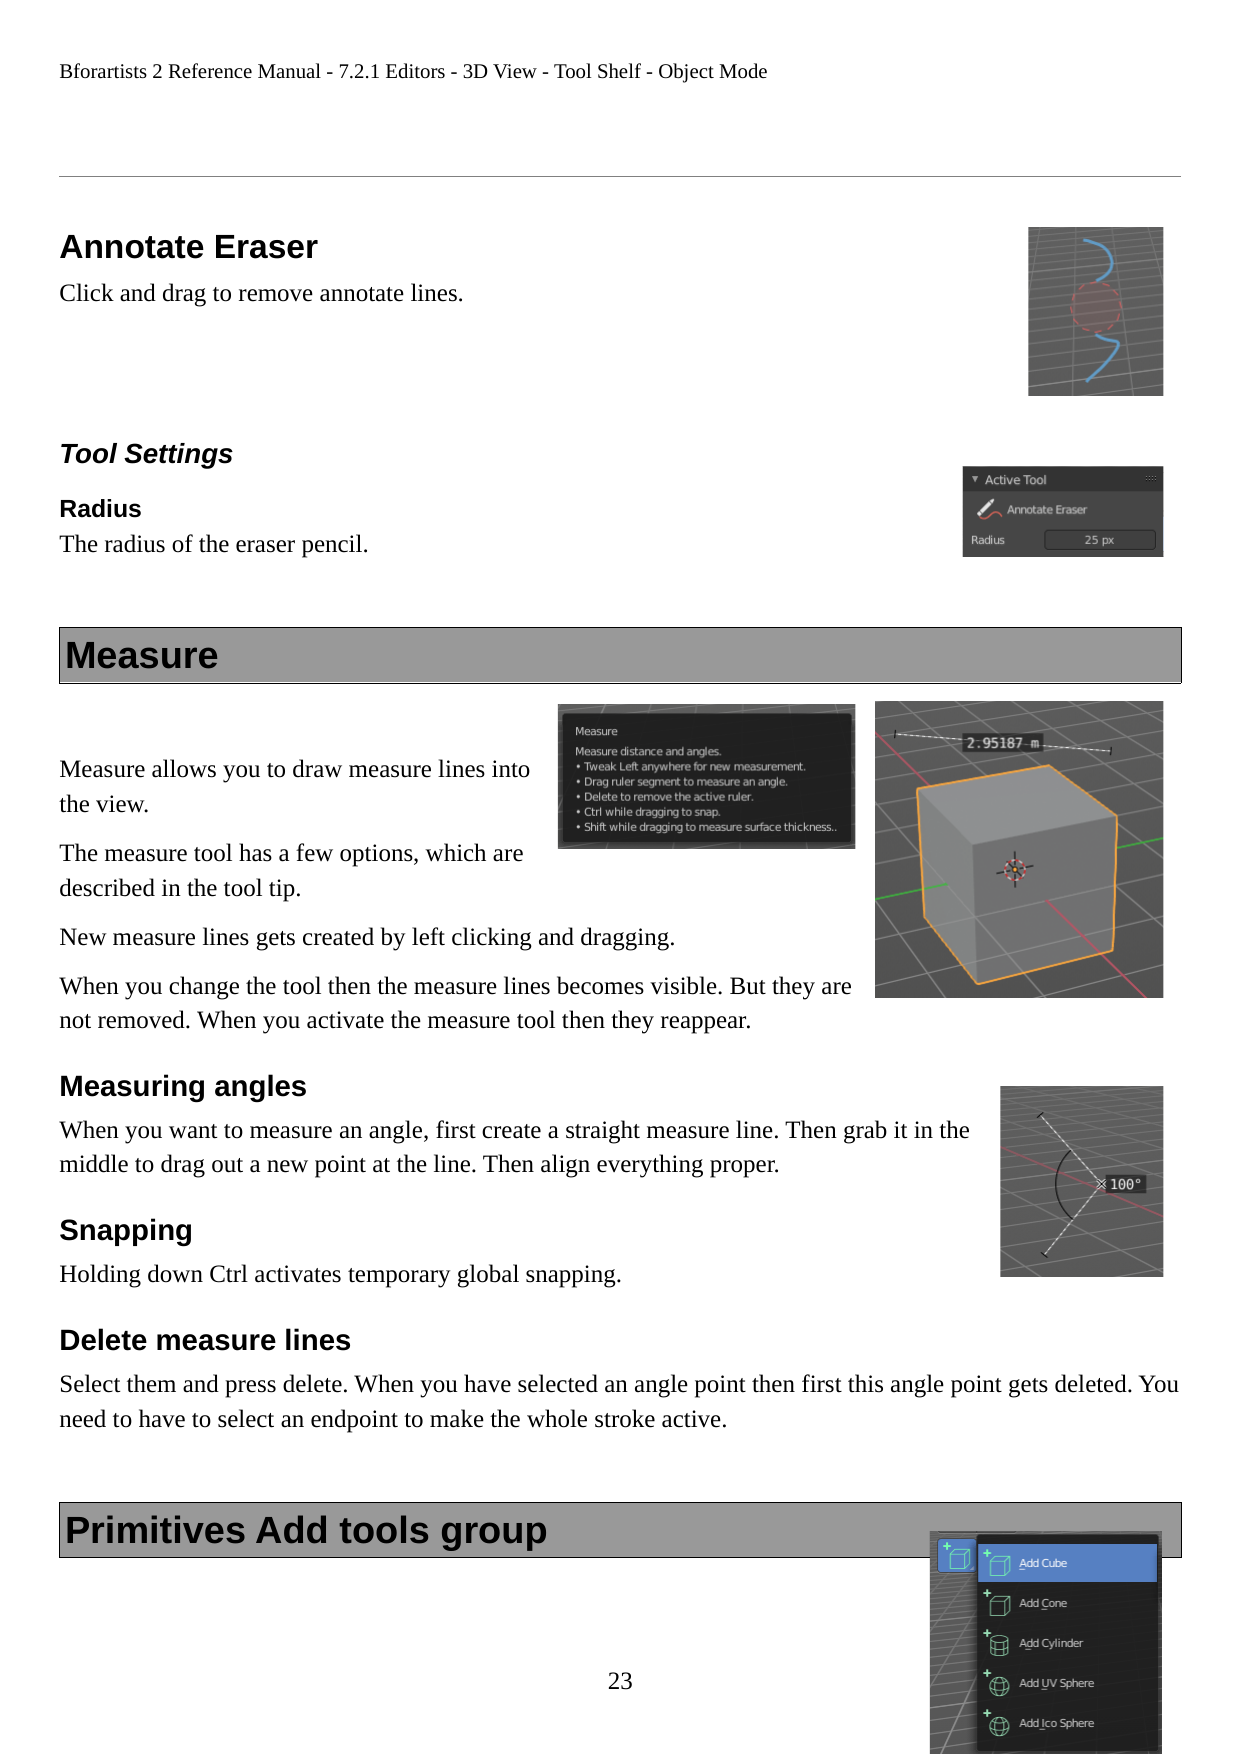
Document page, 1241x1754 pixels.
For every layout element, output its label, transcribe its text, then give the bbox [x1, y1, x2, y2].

picture [875, 701, 1164, 998]
table_header Primitives Add tools group [60, 1503, 1181, 1557]
subtitle Annotate Eraser [59, 227, 1028, 265]
picture [929, 1531, 1162, 1754]
subtitle Radius [59, 494, 962, 523]
picture [962, 466, 1164, 557]
text Holding down Ctrl activates temporary global snapping. [59, 1259, 1181, 1288]
subtitle [1164, 227, 1181, 265]
text Click and drag to remove annotate lines. [59, 278, 1028, 307]
text When you change the tool then the measure lines becomes visible. But they are not removed. When you activate the measure tool then they reappear. [59, 971, 1181, 1034]
text Select them and press delete. When you have selected an angle point then first this angle point gets deleted. You need to have to select an endpoint to make the whole stroke active. [59, 1369, 1181, 1433]
text When you want to measure an angle, first create a straight measure line. Then grab it in the middle to drag out a new point at the line. Then align everything proper. [59, 1115, 1000, 1178]
subtitle Tool Settings [59, 437, 1181, 469]
table_header Measure [60, 628, 1181, 682]
picture [1000, 1086, 1164, 1277]
text The measure tool has a few options, which are described in the tool tip. [59, 838, 875, 901]
picture [1028, 227, 1164, 396]
picture [557, 704, 856, 849]
subtitle [1164, 494, 1181, 523]
subtitle Snapping [59, 1213, 1000, 1247]
subtitle Delete measure lines [59, 1323, 1181, 1357]
text New measure lines gets created by left clicking and dragging. [59, 922, 875, 950]
subtitle Measuring angles [59, 1069, 1181, 1103]
text The radius of the eraser pencil. [59, 529, 1181, 558]
subtitle [1164, 1213, 1181, 1247]
text [856, 754, 875, 818]
text Measure allows you to draw measure lines into the view. [59, 754, 557, 818]
